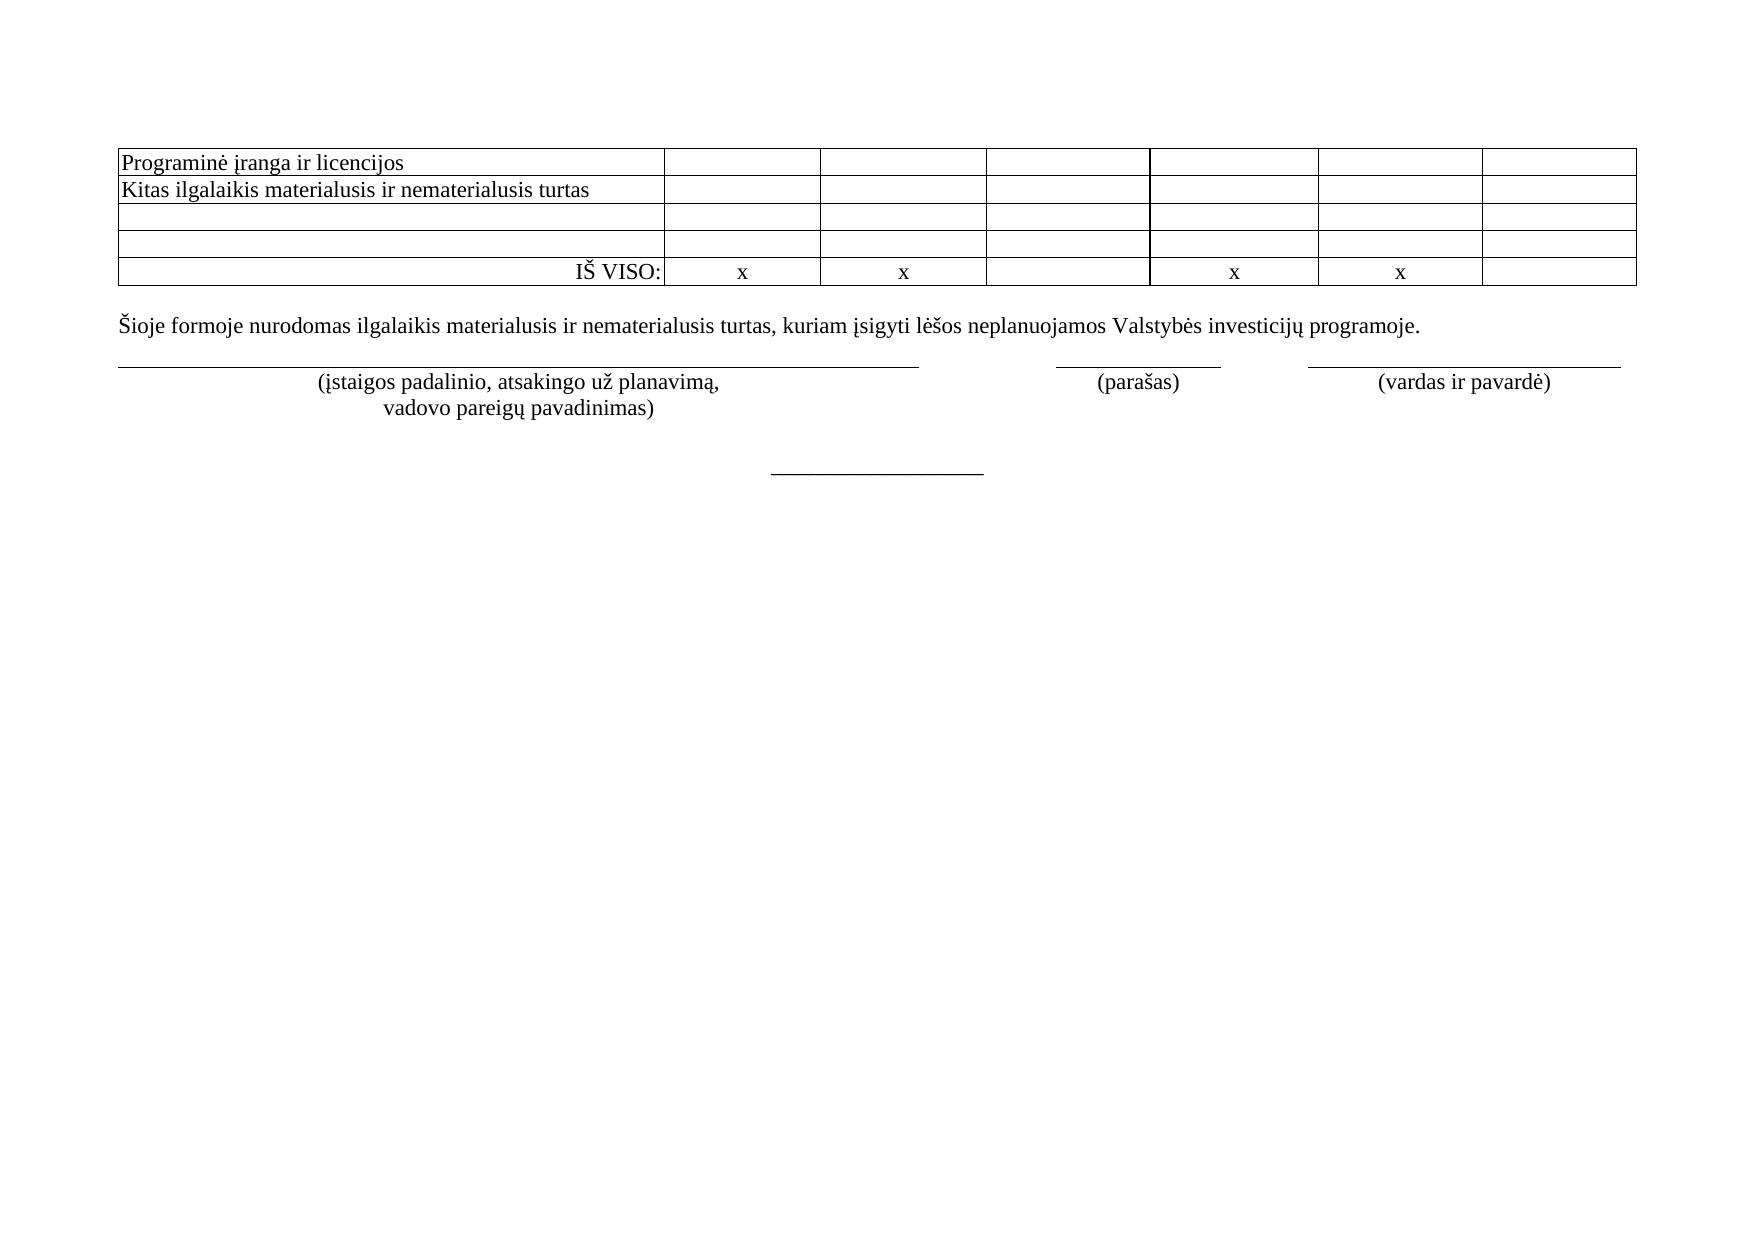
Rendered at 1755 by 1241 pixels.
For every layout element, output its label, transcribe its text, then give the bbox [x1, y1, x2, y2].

text _________________ [118, 449, 1636, 478]
table_cell [987, 176, 1149, 202]
table_cell [987, 258, 1149, 284]
table_header [919, 367, 1056, 421]
table_cell [821, 204, 986, 230]
table_header [1221, 367, 1308, 421]
table_cell [1151, 231, 1318, 257]
table_cell x [821, 258, 986, 284]
table_cell [821, 176, 986, 202]
table_cell [1483, 149, 1636, 175]
table_cell [1151, 149, 1318, 175]
table_cell [1319, 176, 1482, 202]
table_cell [1319, 204, 1482, 230]
table_cell [665, 204, 820, 230]
table_cell [1483, 176, 1636, 202]
table_cell [665, 149, 820, 175]
table_cell [821, 149, 986, 175]
table_cell Programinė įranga ir licencijos [119, 149, 664, 175]
table_cell [1483, 204, 1636, 230]
table_header (vardas ir pavardė) [1308, 368, 1621, 421]
table_cell x [1151, 258, 1318, 284]
table_cell [821, 231, 986, 257]
table_cell [987, 149, 1149, 175]
table_cell [1319, 149, 1482, 175]
table_header (parašas) [1056, 368, 1221, 421]
table_cell [1483, 258, 1636, 284]
table_header (įstaigos padalinio, atsakingo už planavimą, vadovo pareigų pavadinimas) [118, 368, 919, 421]
table_cell x [1319, 258, 1482, 284]
table_cell [665, 176, 820, 202]
text Šioje formoje nurodomas ilgalaikis materialusis ir nematerialusis turtas, kuriam įsigyti lėšos neplanuojamos Valstybės investicijų programoje. [118, 312, 1636, 338]
table_cell [1483, 231, 1636, 257]
table_cell [987, 204, 1149, 230]
table_cell [665, 231, 820, 257]
table_cell [1151, 176, 1318, 202]
table_cell [1151, 204, 1318, 230]
table_cell [987, 231, 1149, 257]
table_cell [1319, 231, 1482, 257]
table_cell [119, 204, 664, 230]
table_cell IŠ VISO: [119, 258, 664, 284]
table_cell x [665, 258, 820, 284]
table_cell [119, 231, 664, 257]
table_cell Kitas ilgalaikis materialusis ir nematerialusis turtas [119, 176, 664, 202]
